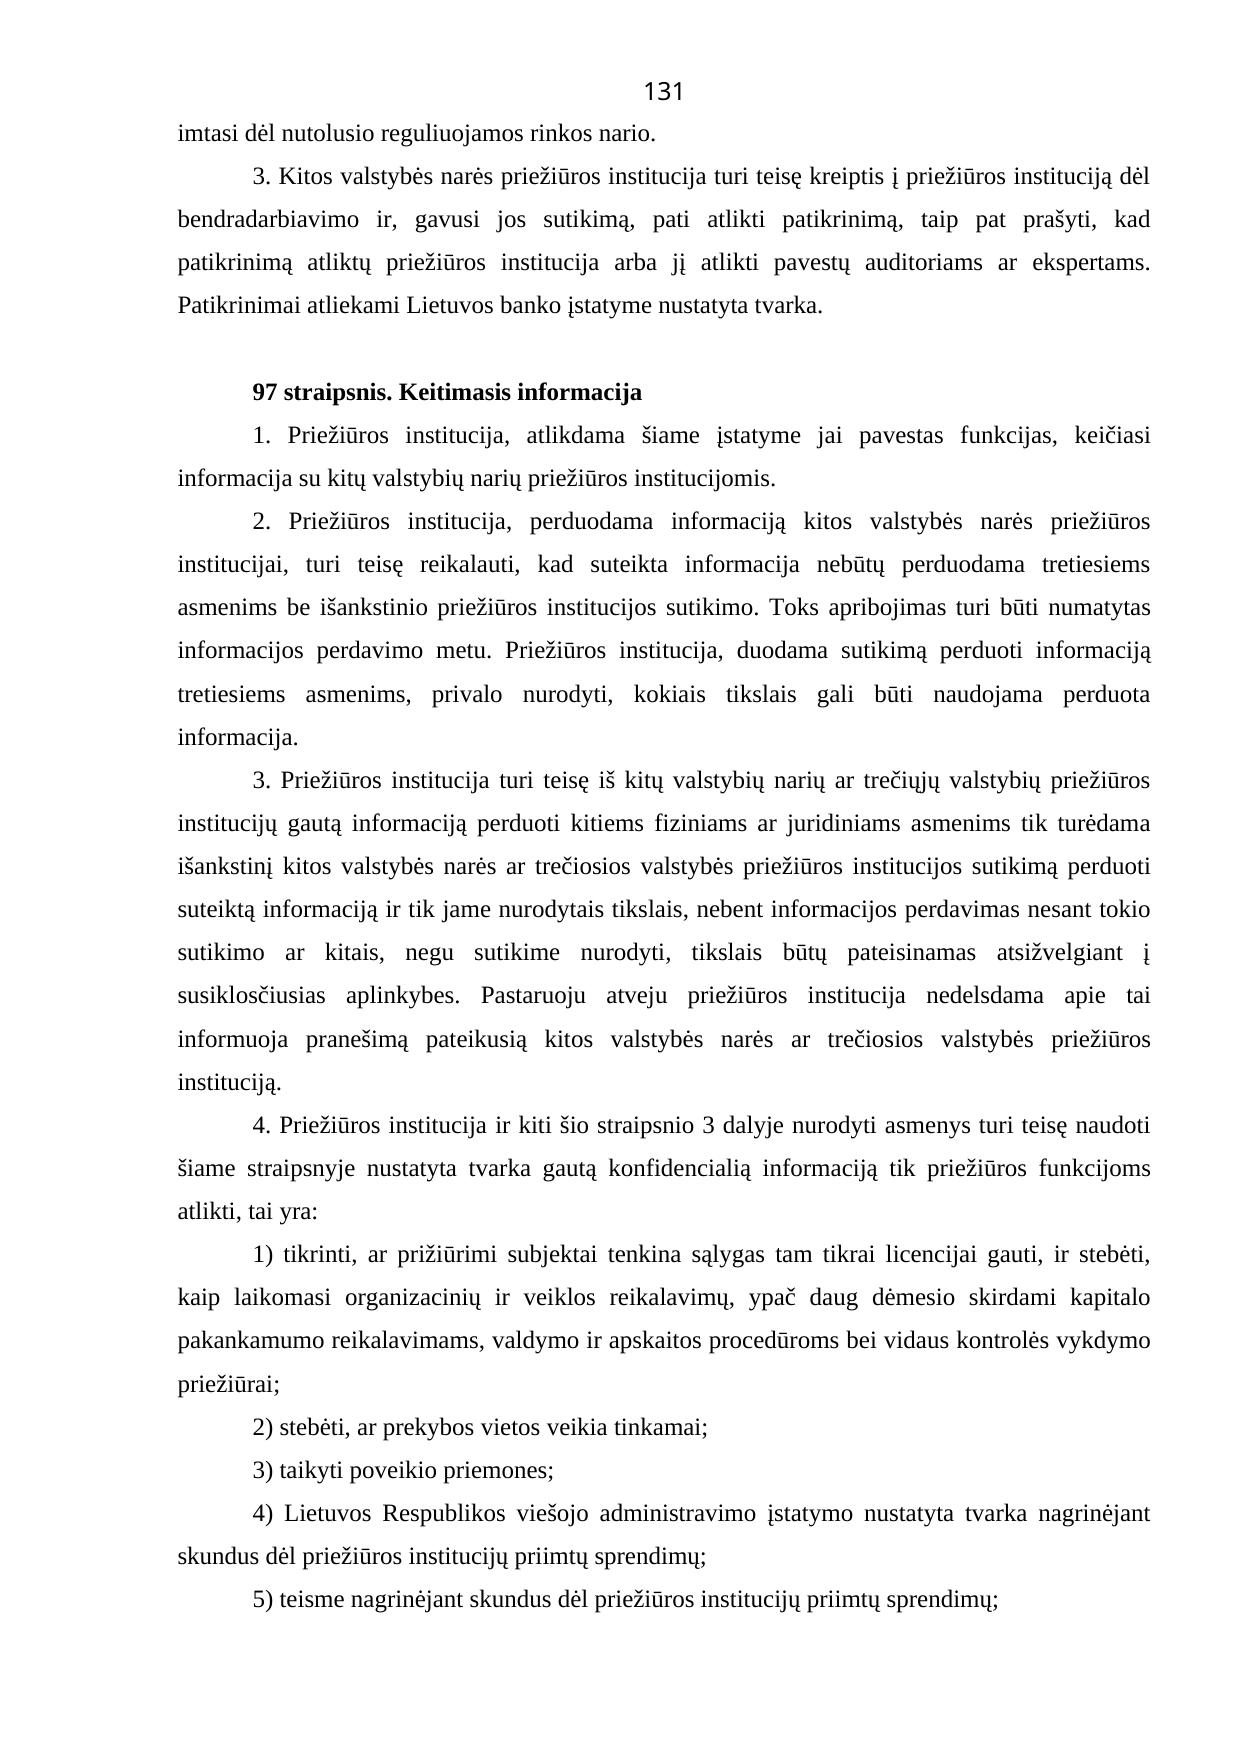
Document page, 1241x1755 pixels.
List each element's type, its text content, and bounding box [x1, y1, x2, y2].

text 5) teisme nagrinėjant skundus dėl priežiūros institucijų priimtų sprendimų; [177, 1584, 1152, 1613]
text 2) stebėti, ar prekybos vietos veikia tinkamai; [177, 1412, 1152, 1441]
text 2. Priežiūros institucija, perduodama informaciją kitos valstybės narės priežiūros institucijai, turi teisę reikalauti, kad suteikta informacija nebūtų perduodama tretiesiems asmenims be išankstinio priežiūros institucijos sutikimo. Toks apribojimas turi būti numatytas informacijos perdavimo metu. Priežiūros institucija, duodama sutikimą perduoti informaciją tretiesiems asmenims, privalo nurodyti, kokiais tikslais gali būti naudojama perduota informacija. [177, 506, 1152, 751]
text 97 straipsnis. Keitimasis informacija [177, 377, 1152, 406]
text 3. Kitos valstybės narės priežiūros institucija turi teisę kreiptis į priežiūros instituciją dėl bendradarbiavimo ir, gavusi jos sutikimą, pati atlikti patikrinimą, taip pat prašyti, kad patikrinimą atliktų priežiūros institucija arba jį atlikti pavestų auditoriams ar ekspertams. Patikrinimai atliekami Lietuvos banko įstatyme nustatyta tvarka. [177, 161, 1152, 319]
text 3) taikyti poveikio priemones; [177, 1455, 1152, 1484]
text imtasi dėl nutolusio reguliuojamos rinkos nario. [177, 118, 1152, 147]
text 4) Lietuvos Respublikos viešojo administravimo įstatymo nustatyta tvarka nagrinėjant skundus dėl priežiūros institucijų priimtų sprendimų; [177, 1498, 1152, 1570]
text 1) tikrinti, ar prižiūrimi subjektai tenkina sąlygas tam tikrai licencijai gauti, ir stebėti, kaip laikomasi organizacinių ir veiklos reikalavimų, ypač daug dėmesio skirdami kapitalo pakankamumo reikalavimams, valdymo ir apskaitos procedūroms bei vidaus kontrolės vykdymo priežiūrai; [177, 1239, 1152, 1397]
text 3. Priežiūros institucija turi teisę iš kitų valstybių narių ar trečiųjų valstybių priežiūros institucijų gautą informaciją perduoti kitiems fiziniams ar juridiniams asmenims tik turėdama išankstinį kitos valstybės narės ar trečiosios valstybės priežiūros institucijos sutikimą perduoti suteiktą informaciją ir tik jame nurodytais tikslais, nebent informacijos perdavimas nesant tokio sutikimo ar kitais, negu sutikime nurodyti, tikslais būtų pateisinamas atsižvelgiant į susiklosčiusias aplinkybes. Pastaruoju atveju priežiūros institucija nedelsdama apie tai informuoja pranešimą pateikusią kitos valstybės narės ar trečiosios valstybės priežiūros instituciją. [177, 765, 1152, 1096]
text 4. Priežiūros institucija ir kiti šio straipsnio 3 dalyje nurodyti asmenys turi teisę naudoti šiame straipsnyje nustatyta tvarka gautą konfidencialią informaciją tik priežiūros funkcijoms atlikti, tai yra: [177, 1110, 1152, 1225]
text 1. Priežiūros institucija, atlikdama šiame įstatyme jai pavestas funkcijas, keičiasi informacija su kitų valstybių narių priežiūros institucijomis. [177, 420, 1152, 492]
